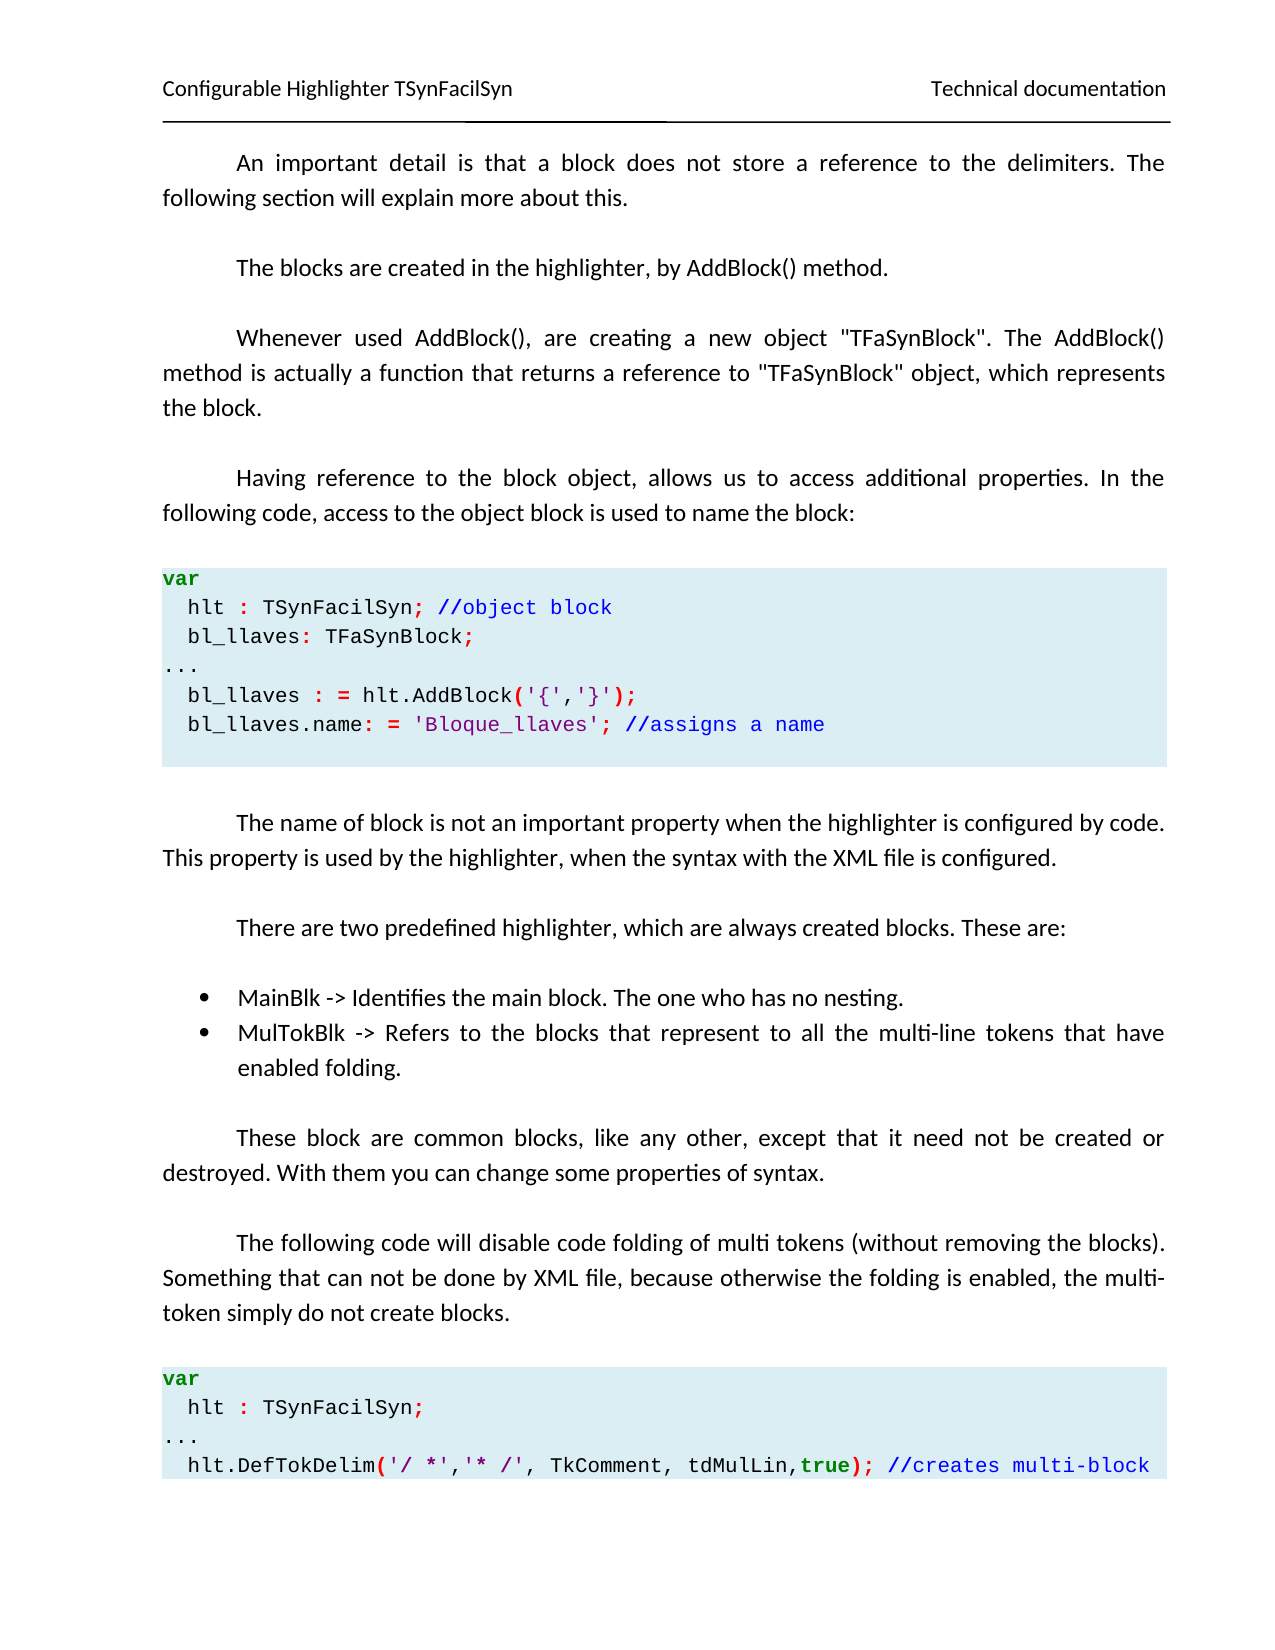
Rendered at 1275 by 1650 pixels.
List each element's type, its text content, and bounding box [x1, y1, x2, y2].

text var [162, 1367, 1167, 1391]
text The blocks are created in the highlighter, by AddBlock() method. [162, 253, 1167, 283]
text ... [162, 1426, 1167, 1450]
text Having reference to the block object, allows us to access additional properties. In the following code, access to the object block is used to name the block: [162, 463, 1167, 528]
text hlt : TSynFacilSyn; //object block [162, 597, 1167, 621]
text An important detail is that a block does not store a reference to the delimiters. The following section will explain more about this. [162, 148, 1167, 213]
list MulTokBlk -> Refers to the blocks that represent to all the multi-line tokens that have enabled folding. [200, 1017, 1167, 1083]
text There are two predefined highlighter, which are always created blocks. These are: [162, 912, 1167, 943]
text hlt.DefTokDelim('/ *','* /', TkComment, tdMulLin,true); //creates multi-block [162, 1455, 1167, 1479]
text var [162, 568, 1167, 591]
text bl_llaves: TFaSynBlock; [162, 626, 1167, 650]
text bl_llaves.name: = 'Bloque_llaves'; //assigns a name [162, 714, 1167, 738]
text ... [162, 655, 1167, 679]
text The following code will disable code folding of multi tokens (without removing the blocks). Something that can not be done by XML file, because otherwise the folding is enabled, the multi-token simply do not create blocks. [162, 1227, 1167, 1328]
list MainBlk -> Identifies the main block. The one who has no nesting. [200, 982, 1167, 1013]
text bl_llaves : = hlt.AddBlock('{','}'); [162, 685, 1167, 708]
text The name of block is not an important property when the highlighter is configured by code. This property is used by the highlighter, when the syntax with the XML file is configured. [162, 807, 1167, 873]
text hlt : TSynFacilSyn; [162, 1397, 1167, 1420]
text These block are common blocks, like any other, except that it need not be created or destroyed. With them you can change some properties of syntax. [162, 1122, 1167, 1188]
text Whenever used AddBlock(), are creating a new object "TFaSynBlock". The AddBlock() method is actually a function that returns a reference to "TFaSynBlock" object, which represents the block. [162, 323, 1167, 423]
